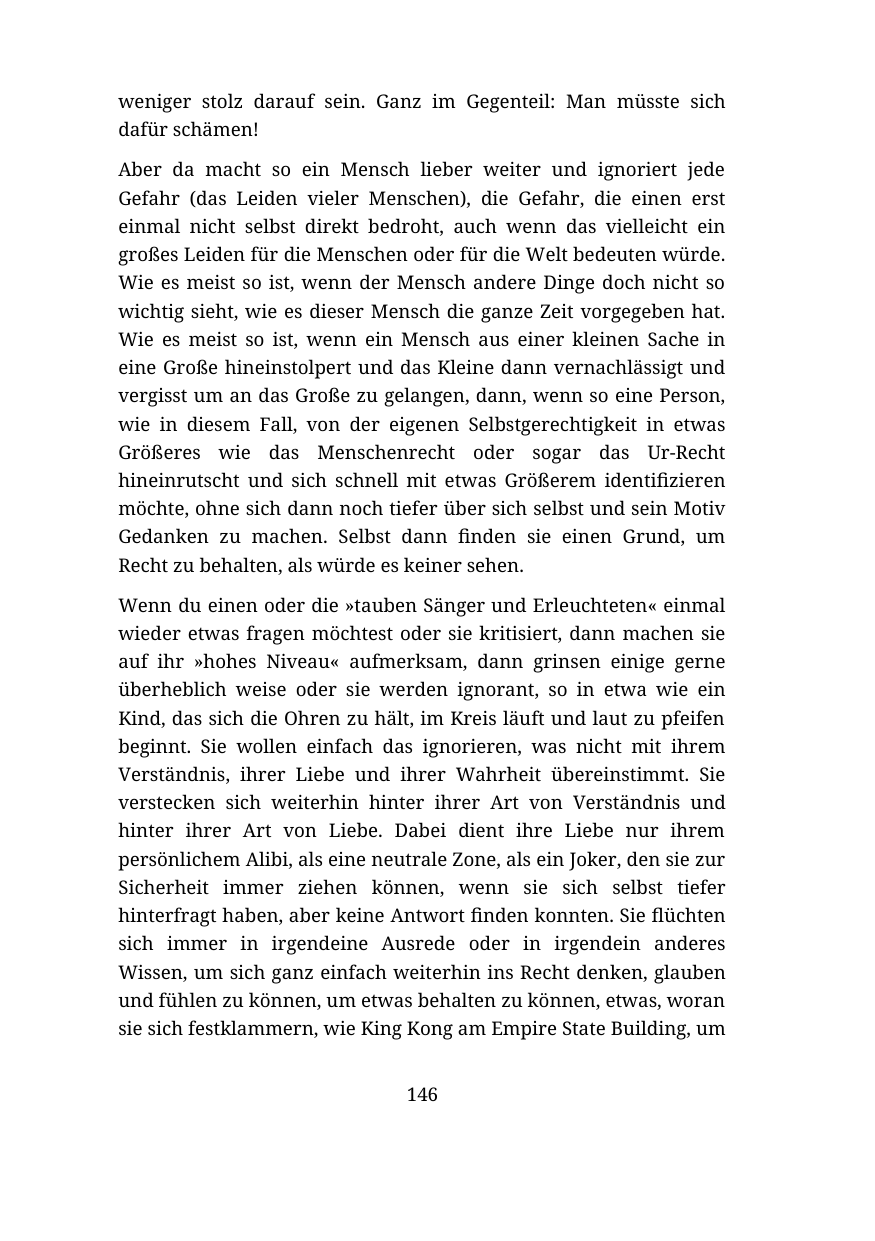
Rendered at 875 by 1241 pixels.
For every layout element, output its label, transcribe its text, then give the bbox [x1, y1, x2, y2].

text Aber da macht so ein Mensch lieber weiter und ignoriert jede Gefahr (das Leiden vieler Menschen), die Gefahr, die einen erst einmal nicht selbst direkt bedroht, auch wenn das vielleicht ein großes Leiden für die Menschen oder für die Welt bedeuten würde. Wie es meist so ist, wenn der Mensch andere Dinge doch nicht so wichtig sieht, wie es dieser Mensch die ganze Zeit vorgegeben hat. Wie es meist so ist, wenn ein Mensch aus einer kleinen Sache in eine Große hineinstolpert und das Kleine dann vernachlässigt und vergisst um an das Große zu gelangen, dann, wenn so eine Person, wie in diesem Fall, von der eigenen Selbstgerechtigkeit in etwas Größeres wie das Menschenrecht oder sogar das Ur-Recht hineinrutscht und sich schnell mit etwas Größerem identifizieren möchte, ohne sich dann noch tiefer über sich selbst und sein Motiv Gedanken zu machen. Selbst dann finden sie einen Grund, um Recht zu behalten, als würde es keiner sehen. [118, 157, 726, 577]
text weniger stolz darauf sein. Ganz im Gegenteil: Man müsste sich dafür schämen! [118, 88, 726, 142]
text Wenn du einen oder die »tauben Sänger und Erleuchteten« einmal wieder etwas fragen möchtest oder sie kritisiert, dann machen sie auf ihr »hohes Niveau« aufmerksam, dann grinsen einige gerne überheblich weise oder sie werden ignorant, so in etwa wie ein Kind, das sich die Ohren zu hält, im Kreis läuft und laut zu pfeifen beginnt. Sie wollen einfach das ignorieren, was nicht mit ihrem Verständnis, ihrer Liebe und ihrer Wahrheit übereinstimmt. Sie verstecken sich weiterhin hinter ihrer Art von Verständnis und hinter ihrer Art von Liebe. Dabei dient ihre Liebe nur ihrem persönlichem Alibi, als eine neutrale Zone, als ein Joker, den sie zur Sicherheit immer ziehen können, wenn sie sich selbst tiefer hinterfragt haben, aber keine Antwort finden konnten. Sie flüchten sich immer in irgendeine Ausrede oder in irgendein anderes Wissen, um sich ganz einfach weiterhin ins Recht denken, glauben und fühlen zu können, um etwas behalten zu können, etwas, woran sie sich festklammern, wie King Kong am Empire State Building, um [118, 592, 726, 1041]
